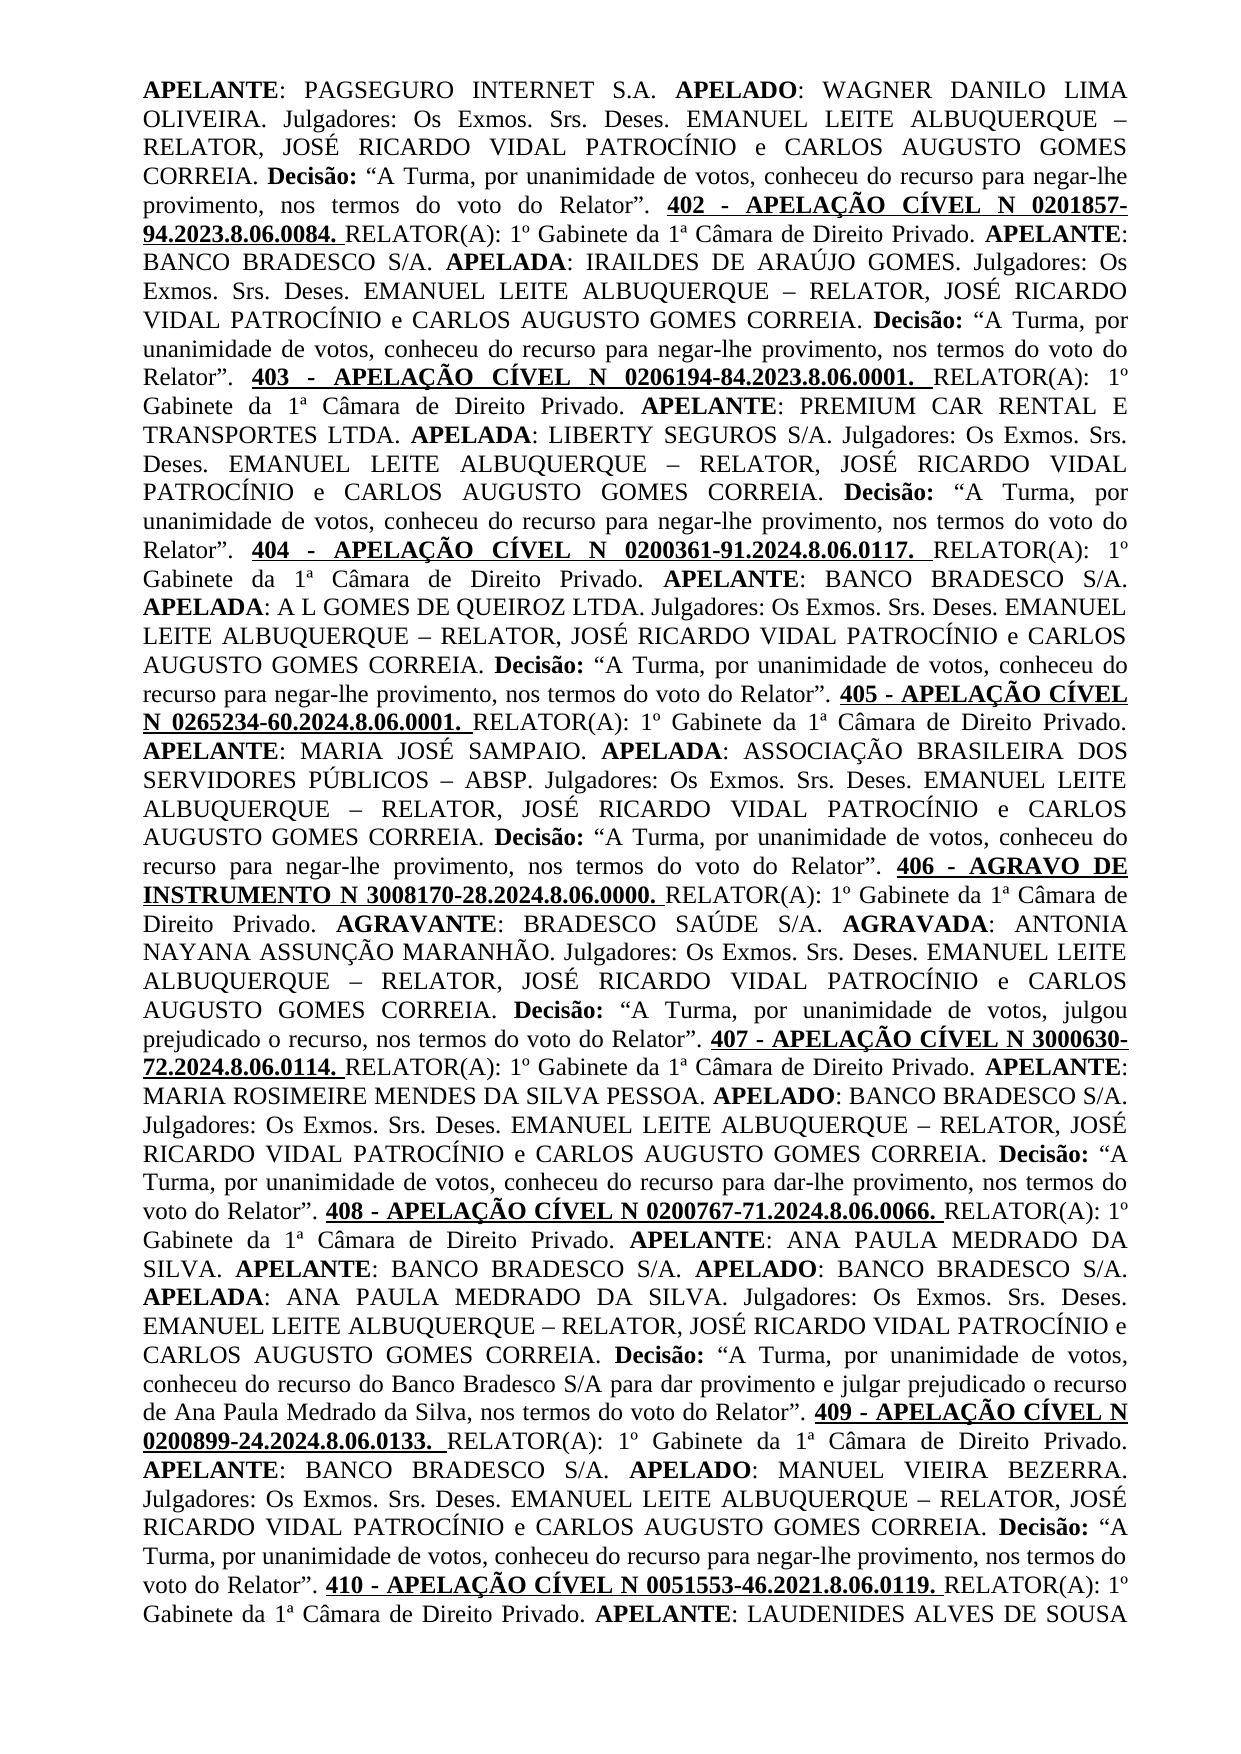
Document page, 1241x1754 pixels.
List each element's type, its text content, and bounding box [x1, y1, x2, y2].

text APELANTE: PAGSEGURO INTERNET S.A. APELADO: WAGNER DANILO LIMA OLIVEIRA. Julgadores: Os Exmos. Srs. Deses. EMANUEL LEITE ALBUQUERQUE – RELATOR, JOSÉ RICARDO VIDAL PATROCÍNIO e CARLOS AUGUSTO GOMES CORREIA. Decisão: “A Turma, por unanimidade de votos, conheceu do recurso para negar-lhe provimento, nos termos do voto do Relator”. 402 - APELAÇÃO CÍVEL N 0201857-94.2023.8.06.0084. RELATOR(A): 1º Gabinete da 1ª Câmara de Direito Privado. APELANTE: BANCO BRADESCO S/A. APELADA: IRAILDES DE ARAÚJO GOMES. Julgadores: Os Exmos. Srs. Deses. EMANUEL LEITE ALBUQUERQUE – RELATOR, JOSÉ RICARDO VIDAL PATROCÍNIO e CARLOS AUGUSTO GOMES CORREIA. Decisão: “A Turma, por unanimidade de votos, conheceu do recurso para negar-lhe provimento, nos termos do voto do Relator”. 403 - APELAÇÃO CÍVEL N 0206194-84.2023.8.06.0001. RELATOR(A): 1º Gabinete da 1ª Câmara de Direito Privado. APELANTE: PREMIUM CAR RENTAL E TRANSPORTES LTDA. APELADA: LIBERTY SEGUROS S/A. Julgadores: Os Exmos. Srs. Deses. EMANUEL LEITE ALBUQUERQUE – RELATOR, JOSÉ RICARDO VIDAL PATROCÍNIO e CARLOS AUGUSTO GOMES CORREIA. Decisão: “A Turma, por unanimidade de votos, conheceu do recurso para negar-lhe provimento, nos termos do voto do Relator”. 404 - APELAÇÃO CÍVEL N 0200361-91.2024.8.06.0117. RELATOR(A): 1º Gabinete da 1ª Câmara de Direito Privado. APELANTE: BANCO BRADESCO S/A. APELADA: A L GOMES DE QUEIROZ LTDA. Julgadores: Os Exmos. Srs. Deses. EMANUEL LEITE ALBUQUERQUE – RELATOR, JOSÉ RICARDO VIDAL PATROCÍNIO e CARLOS AUGUSTO GOMES CORREIA. Decisão: “A Turma, por unanimidade de votos, conheceu do recurso para negar-lhe provimento, nos termos do voto do Relator”. 405 - APELAÇÃO CÍVEL N 0265234-60.2024.8.06.0001. RELATOR(A): 1º Gabinete da 1ª Câmara de Direito Privado. APELANTE: MARIA JOSÉ SAMPAIO. APELADA: ASSOCIAÇÃO BRASILEIRA DOS SERVIDORES PÚBLICOS – ABSP. Julgadores: Os Exmos. Srs. Deses. EMANUEL LEITE ALBUQUERQUE – RELATOR, JOSÉ RICARDO VIDAL PATROCÍNIO e CARLOS AUGUSTO GOMES CORREIA. Decisão: “A Turma, por unanimidade de votos, conheceu do recurso para negar-lhe provimento, nos termos do voto do Relator”. 406 - AGRAVO DE INSTRUMENTO N 3008170-28.2024.8.06.0000. RELATOR(A): 1º Gabinete da 1ª Câmara de Direito Privado. AGRAVANTE: BRADESCO SAÚDE S/A. AGRAVADA: ANTONIA NAYANA ASSUNÇÃO MARANHÃO. Julgadores: Os Exmos. Srs. Deses. EMANUEL LEITE ALBUQUERQUE – RELATOR, JOSÉ RICARDO VIDAL PATROCÍNIO e CARLOS AUGUSTO GOMES CORREIA. Decisão: “A Turma, por unanimidade de votos, julgou prejudicado o recurso, nos termos do voto do Relator”. 407 - APELAÇÃO CÍVEL N 3000630-72.2024.8.06.0114. RELATOR(A): 1º Gabinete da 1ª Câmara de Direito Privado. APELANTE: MARIA ROSIMEIRE MENDES DA SILVA PESSOA. APELADO: BANCO BRADESCO S/A. Julgadores: Os Exmos. Srs. Deses. EMANUEL LEITE ALBUQUERQUE – RELATOR, JOSÉ RICARDO VIDAL PATROCÍNIO e CARLOS AUGUSTO GOMES CORREIA. Decisão: “A Turma, por unanimidade de votos, conheceu do recurso para dar-lhe provimento, nos termos do voto do Relator”. 408 - APELAÇÃO CÍVEL N 0200767-71.2024.8.06.0066. RELATOR(A): 1º Gabinete da 1ª Câmara de Direito Privado. APELANTE: ANA PAULA MEDRADO DA SILVA. APELANTE: BANCO BRADESCO S/A. APELADO: BANCO BRADESCO S/A. APELADA: ANA PAULA MEDRADO DA SILVA. Julgadores: Os Exmos. Srs. Deses. EMANUEL LEITE ALBUQUERQUE – RELATOR, JOSÉ RICARDO VIDAL PATROCÍNIO e CARLOS AUGUSTO GOMES CORREIA. Decisão: “A Turma, por unanimidade de votos, conheceu do recurso do Banco Bradesco S/A para dar provimento e julgar prejudicado o recurso de Ana Paula Medrado da Silva, nos termos do voto do Relator”. 409 - APELAÇÃO CÍVEL N 0200899-24.2024.8.06.0133. RELATOR(A): 1º Gabinete da 1ª Câmara de Direito Privado. APELANTE: BANCO BRADESCO S/A. APELADO: MANUEL VIEIRA BEZERRA. Julgadores: Os Exmos. Srs. Deses. EMANUEL LEITE ALBUQUERQUE – RELATOR, JOSÉ RICARDO VIDAL PATROCÍNIO e CARLOS AUGUSTO GOMES CORREIA. Decisão: “A Turma, por unanimidade de votos, conheceu do recurso para negar-lhe provimento, nos termos do voto do Relator”. 410 - APELAÇÃO CÍVEL N 0051553-46.2021.8.06.0119. RELATOR(A): 1º Gabinete da 1ª Câmara de Direito Privado. APELANTE: LAUDENIDES ALVES DE SOUSA [143, 75, 1128, 1627]
